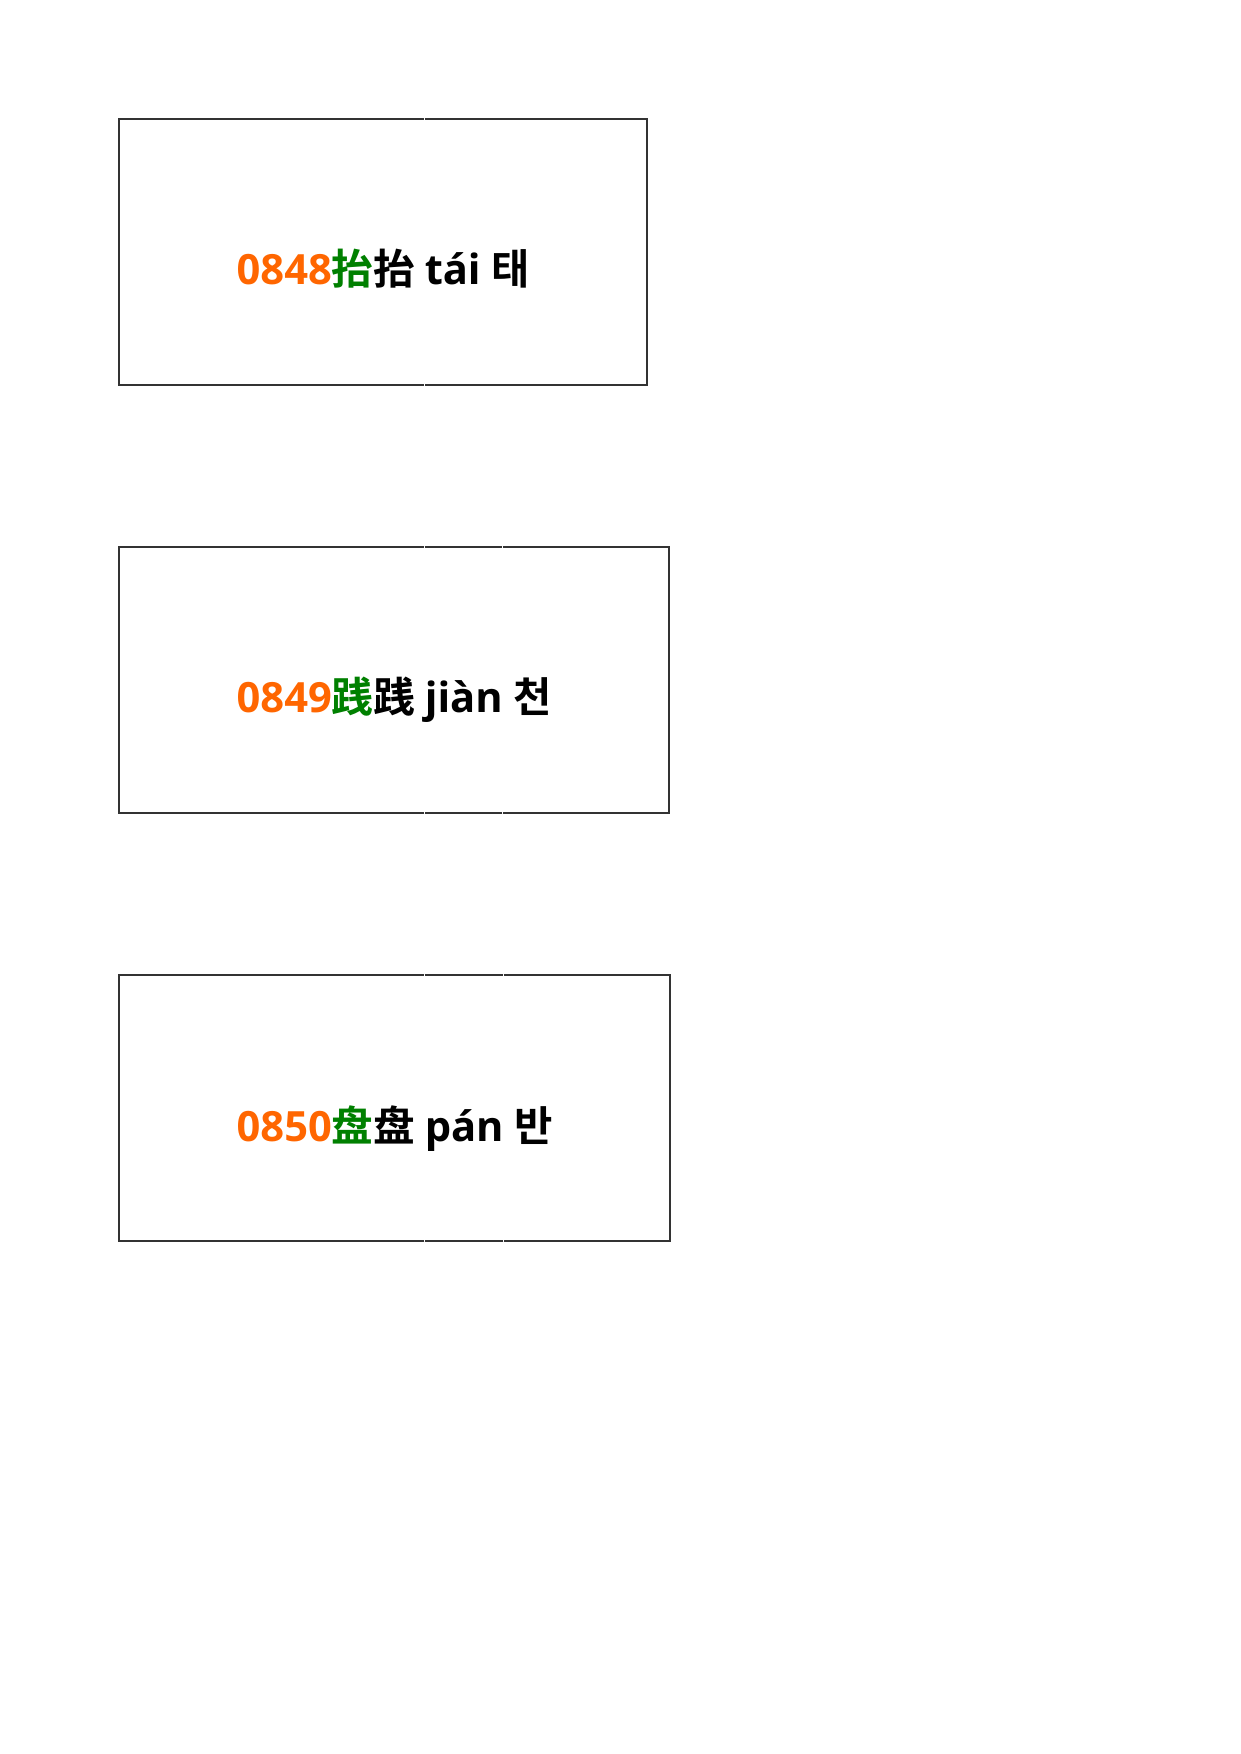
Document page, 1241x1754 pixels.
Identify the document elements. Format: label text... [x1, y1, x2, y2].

text 0850盘盘 pán 반 [120, 975, 669, 1241]
text [671, 974, 1122, 1242]
text 0849践践 jiàn 천 [120, 547, 668, 813]
text [670, 546, 1122, 814]
text [648, 118, 1122, 386]
text 0848抬抬 tái 태 [120, 119, 646, 385]
